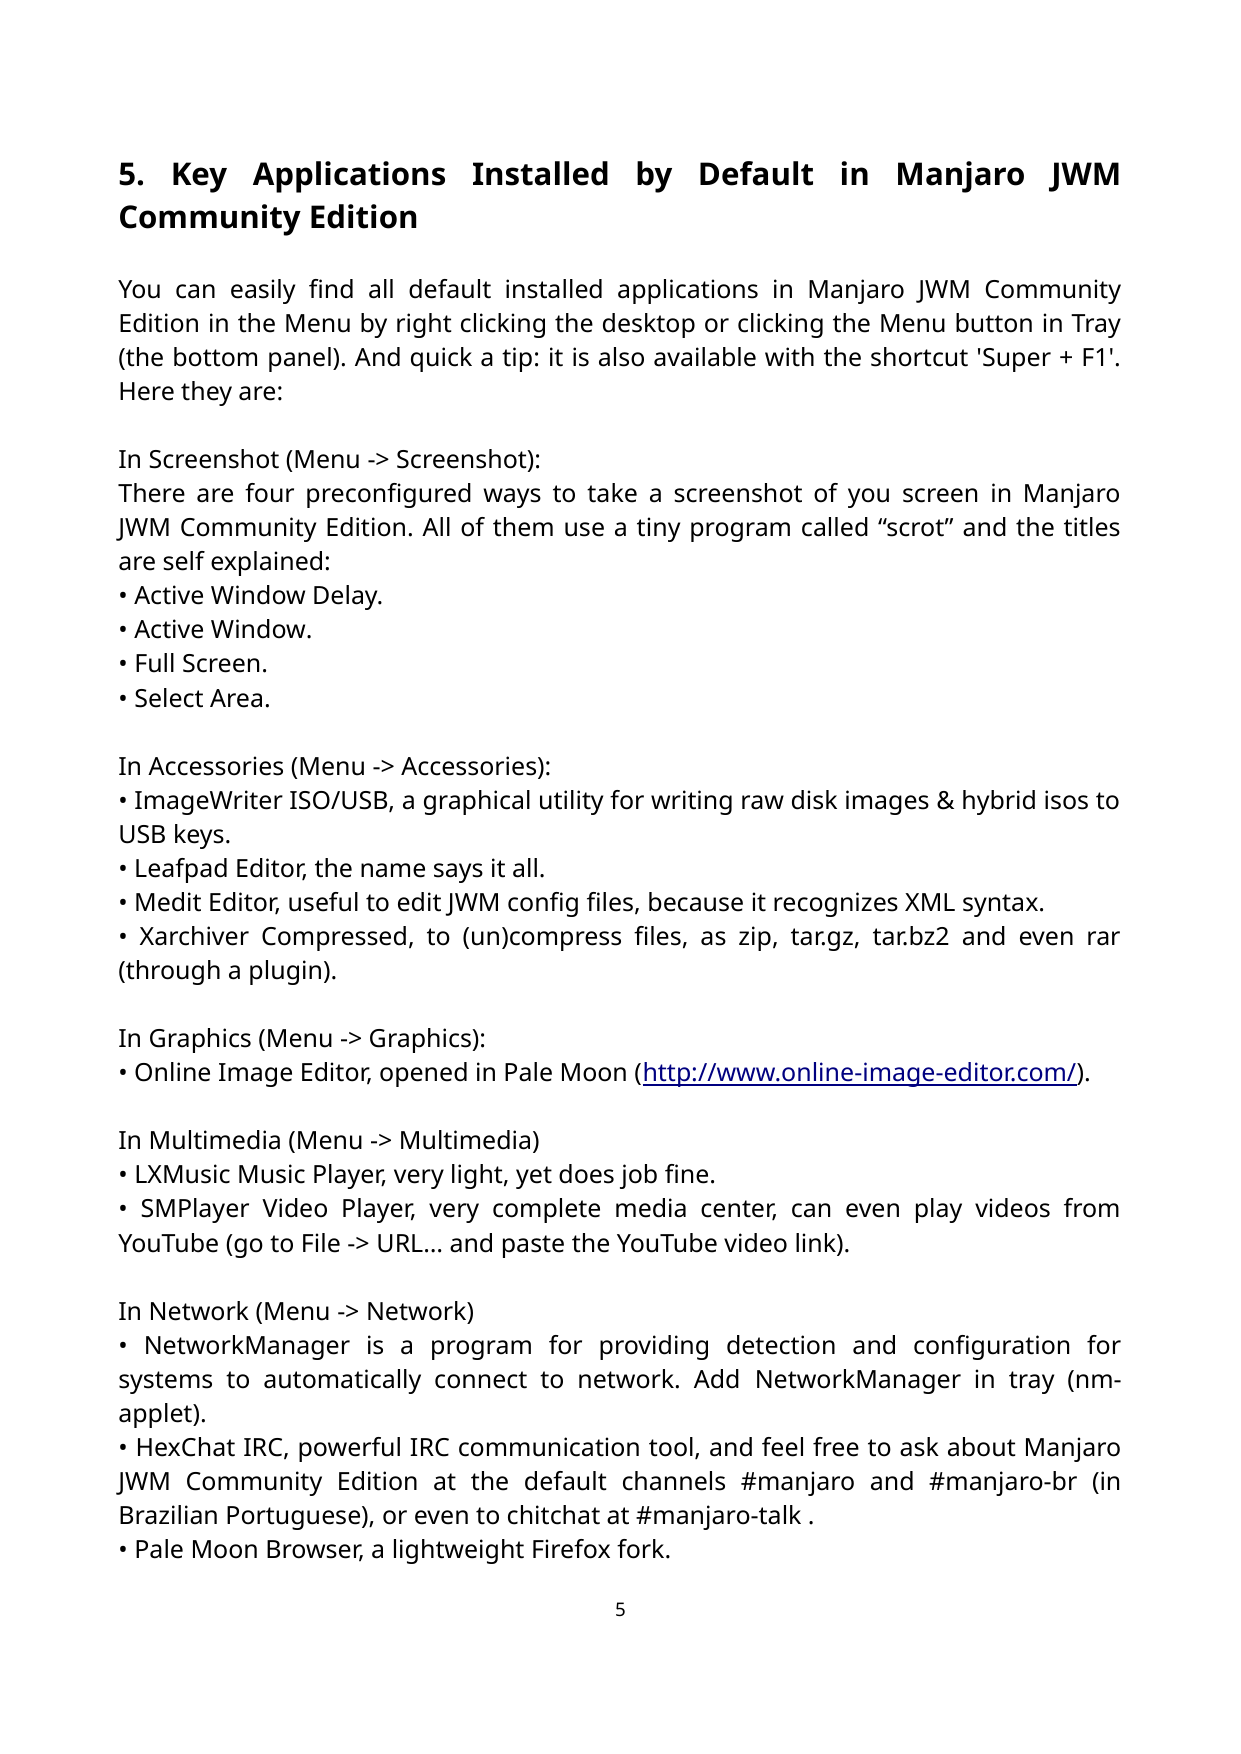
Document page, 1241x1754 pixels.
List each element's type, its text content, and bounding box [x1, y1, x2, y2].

text In Graphics (Menu -> Graphics): [118, 1021, 1122, 1055]
text • HexChat IRC, powerful IRC communication tool, and feel free to ask about Manjaro JWM Community Edition at the default channels #manjaro and #manjaro-br (in Brazilian Portuguese), or even to chitchat at #manjaro-talk . [118, 1429, 1122, 1532]
text In Multimedia (Menu -> Multimedia) [118, 1123, 1122, 1157]
text • ImageWriter ISO/USB, a graphical utility for writing raw disk images & hybrid isos to USB keys. [118, 782, 1122, 851]
text In Screenshot (Menu -> Screenshot): [118, 442, 1122, 476]
text • Pale Moon Browser, a lightweight Firefox fork. [118, 1532, 1122, 1566]
text • Active Window. [118, 612, 1122, 646]
text • Medit Editor, useful to edit JWM config files, because it recognizes XML syntax. [118, 884, 1122, 919]
text You can easily find all default installed applications in Manjaro JWM Community Edition in the Menu by right clicking the desktop or clicking the Menu button in Tray (the bottom panel). And quick a tip: it is also available with the shortcut 'Super + F1'. Here they are: [118, 271, 1122, 408]
text In Accessories (Menu -> Accessories): [118, 748, 1122, 782]
text • Xarchiver Compressed, to (un)compress files, as zip, tar.gz, tar.bz2 and even rar (through a plugin). [118, 919, 1122, 987]
text • Online Image Editor, opened in Pale Moon (http://www.online-image-editor.com/). [118, 1055, 1122, 1089]
text • Active Window Delay. [118, 578, 1122, 612]
text 5. Key Applications Installed by Default in Manjaro JWM Community Edition [118, 152, 1122, 237]
text • NetworkManager is a program for providing detection and configuration for systems to automatically connect to network. Add NetworkManager in tray (nm-applet). [118, 1327, 1122, 1429]
text • SMPlayer Video Player, very complete media center, can even play videos from YouTube (go to File -> URL… and paste the YouTube video link). [118, 1191, 1122, 1259]
text • Select Area. [118, 680, 1122, 714]
text • Full Screen. [118, 646, 1122, 680]
text There are four preconfigured ways to take a screenshot of you screen in Manjaro JWM Community Edition. All of them use a tiny program called “scrot” and the titles are self explained: [118, 476, 1122, 578]
text In Network (Menu -> Network) [118, 1293, 1122, 1327]
text • Leafpad Editor, the name says it all. [118, 851, 1122, 884]
text • LXMusic Music Player, very light, yet does job fine. [118, 1157, 1122, 1191]
